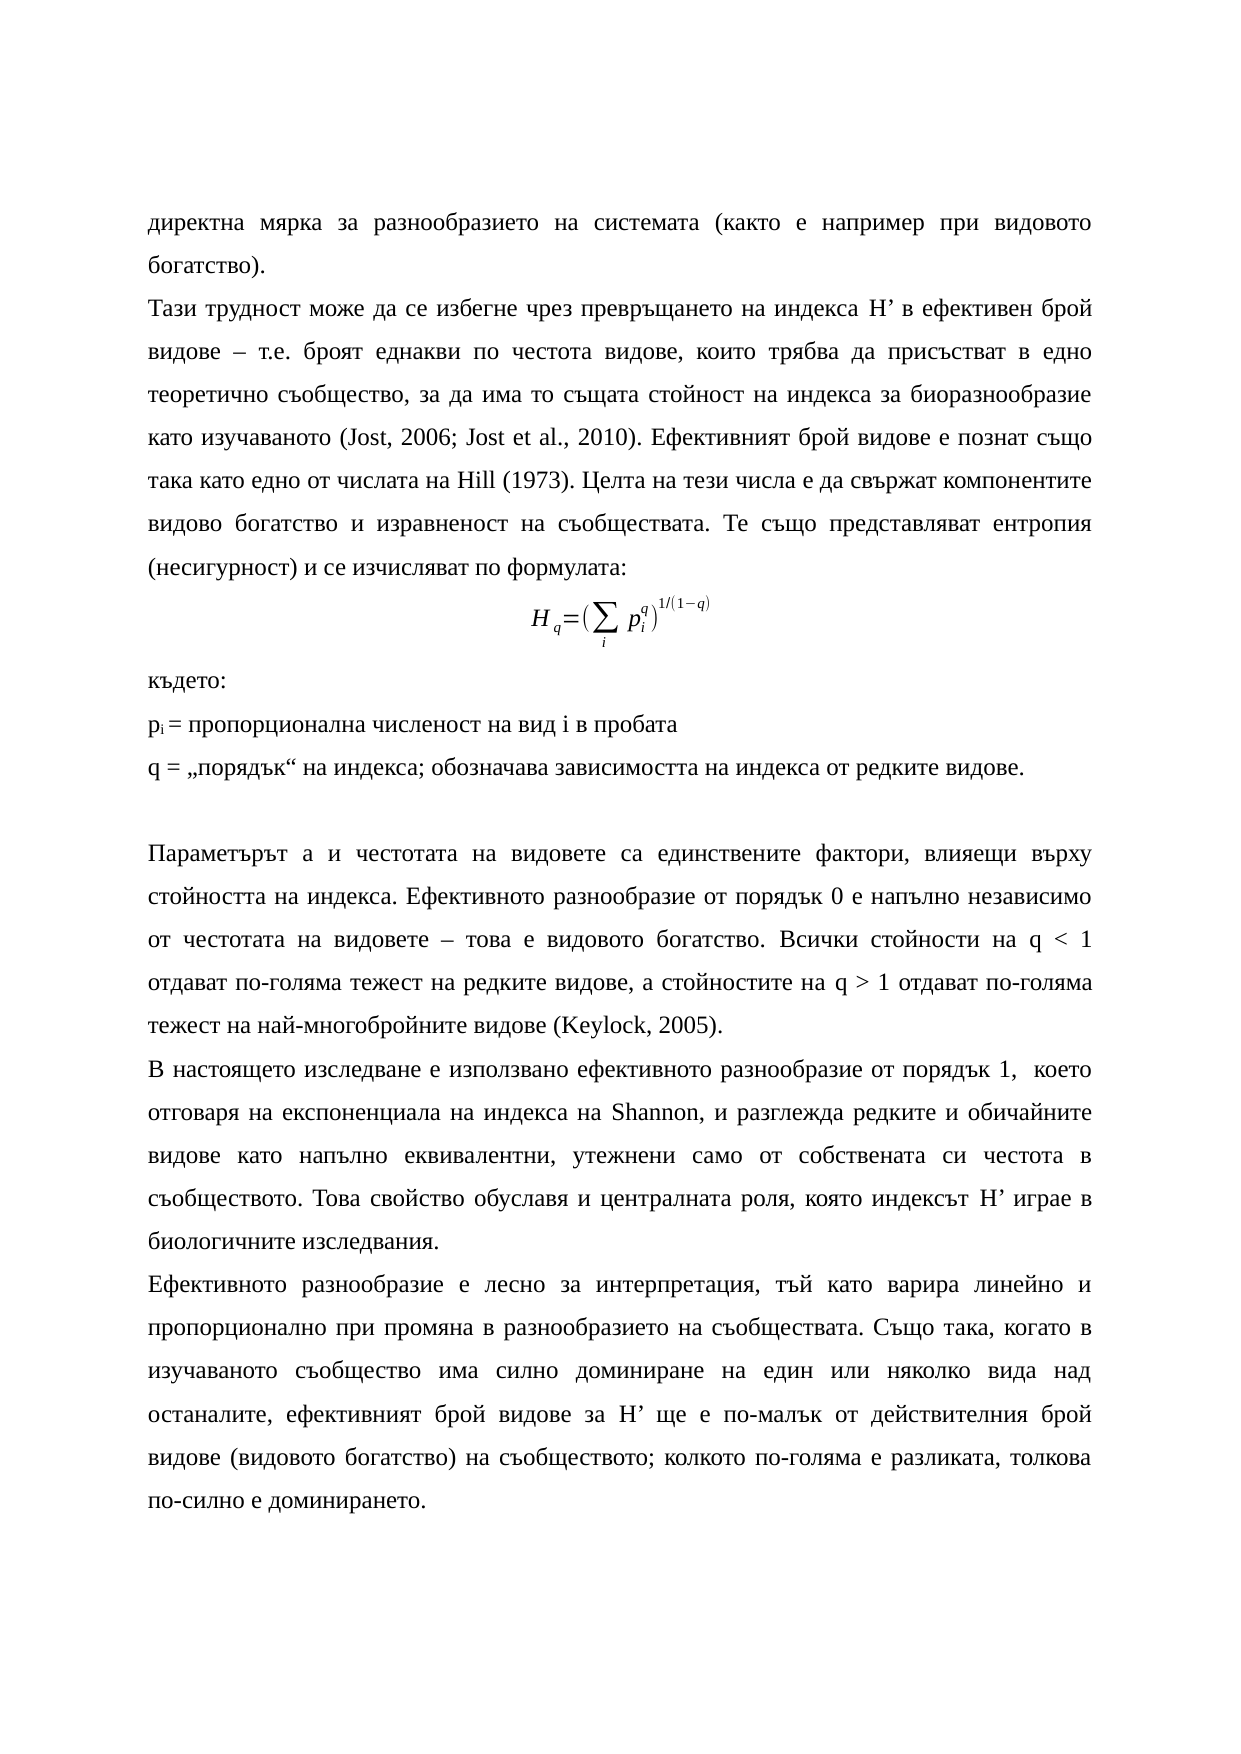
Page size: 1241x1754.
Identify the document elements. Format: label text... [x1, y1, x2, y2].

text В настоящето изследване е използвано ефективното разнообразие от порядък 1, което отговаря на експоненциала на индекса на Shannon, и разглежда редките и обичайните видове като напълно еквивалентни, утежнени само от собствената си честота в съобществото. Това свойство обуславя и централната роля, която индексът H’ играе в биологичните изследвания. [148, 1054, 1093, 1255]
text където: [148, 666, 1093, 694]
text q = „порядък“ на индекса; обозначава зависимостта на индекса от редките видове. [148, 752, 1093, 781]
text Тази трудност може да се избегне чрез превръщането на индекса H’ в ефективен брой видове – т.е. броят еднакви по честота видове, които трябва да присъстват в едно теоретично съобщество, за да има то същата стойност на индекса за биоразнообразие като изучаваното (Jost, 2006; Jost et al., 2010). Ефективният брой видове е познат също така като едно от числата на Hill (1973). Целта на тези числа е да свържат компонентите видово богатство и изравненост на съобществата. Те също представляват ентропия (несигурност) и се изчисляват по формулата: [148, 293, 1093, 580]
text директна мярка за разнообразието на системата (както е например при видовото богатство). [148, 207, 1093, 278]
text Параметърът a и честотата на видовете са единствените фактори, влияещи върху стойността на индекса. Ефективното разнообразие от порядък 0 е напълно независимо от честотата на видовете – това е видовото богатство. Всички стойности на q < 1 отдават по-голяма тежест на редките видове, а стойностите на q > 1 отдават по-голяма тежест на най-многобройните видове (Keylock, 2005). [148, 838, 1093, 1039]
text pi = пропорционална численост на вид i в пробата [148, 709, 1093, 737]
text Ефективното разнообразие е лесно за интерпретация, тъй като варира линейно и пропорционално при промяна в разнообразието на съобществата. Също така, когато в изучаваното съобщество има силно доминиране на един или няколко вида над останалите, ефективният брой видове за H’ ще е по-малък от действителния брой видове (видовото богатство) на съобществото; колкото по-голяма е разликата, толкова по-силно е доминирането. [148, 1269, 1093, 1514]
